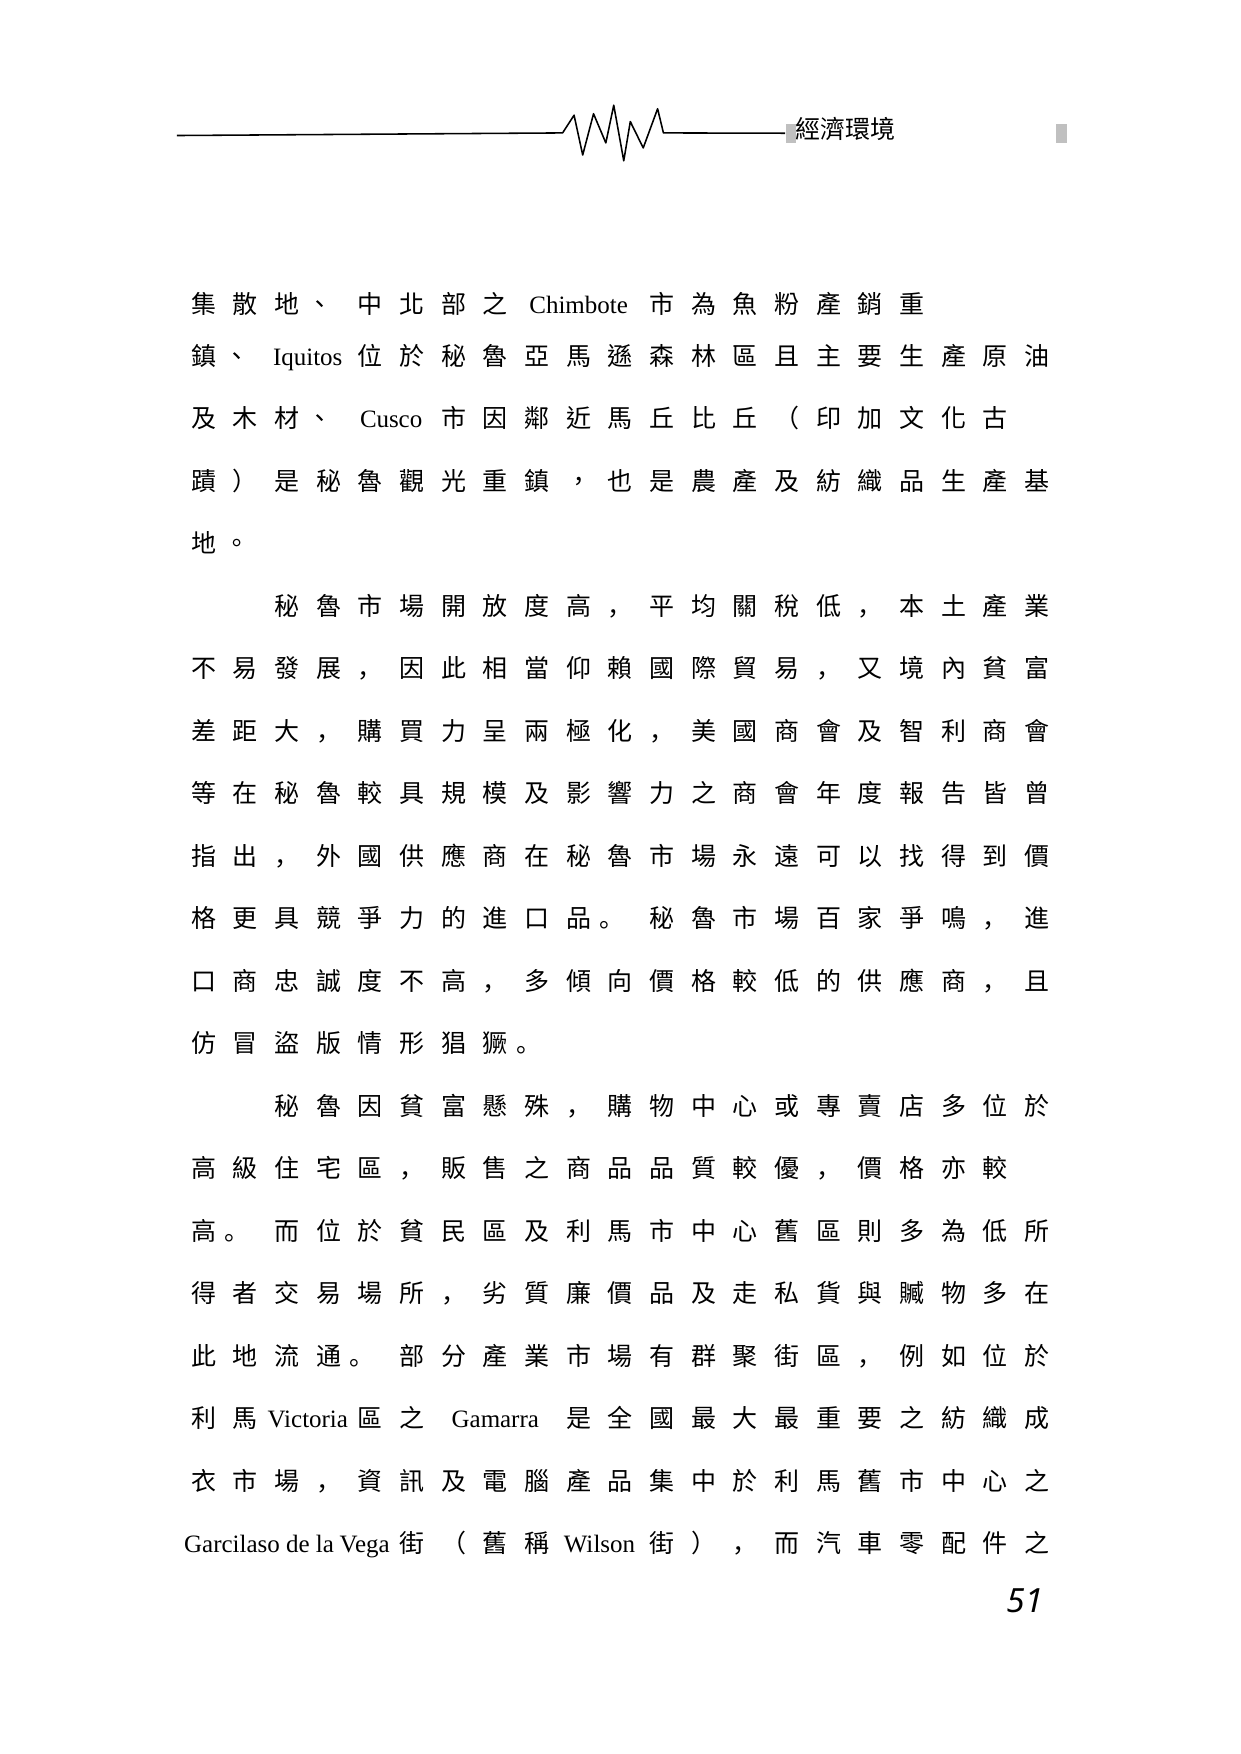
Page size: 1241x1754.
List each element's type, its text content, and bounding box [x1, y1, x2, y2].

text 集散地、中北部之Chimbote市為魚粉產銷重鎮、Iquitos位於秘魯亞馬遜森林區且主要生產原油及木材、Cusco市因鄰近馬丘比丘（印加文化古蹟）是秘魯觀光重鎮，也是農產及紡織品生產基地。 [183, 250, 1058, 563]
text 秘魯市場開放度高，平均關稅低，本土產業不易發展，因此相當仰賴國際貿易，又境內貧富差距大，購買力呈兩極化，美國商會及智利商會等在秘魯較具規模及影響力之商會年度報告皆曾指出，外國供應商在秘魯市場永遠可以找得到價格更具競爭力的進口品。秘魯市場百家爭鳴，進口商忠誠度不高，多傾向價格較低的供應商，且仿冒盜版情形猖獗。 [183, 563, 1058, 1063]
text 秘魯因貧富懸殊，購物中心或專賣店多位於高級住宅區，販售之商品品質較優，價格亦較高。而位於貧民區及利馬市中心舊區則多為低所得者交易場所，劣質廉價品及走私貨與贓物多在此地流通。部分產業市場有群聚街區，例如位於利馬Victoria區之Gamarra是全國最大最重要之紡織成衣市場，資訊及電腦產品集中於利馬舊市中心之Garcilaso de la Vega街（舊稱Wilson街），而汽車零配件之 [183, 1063, 1058, 1563]
